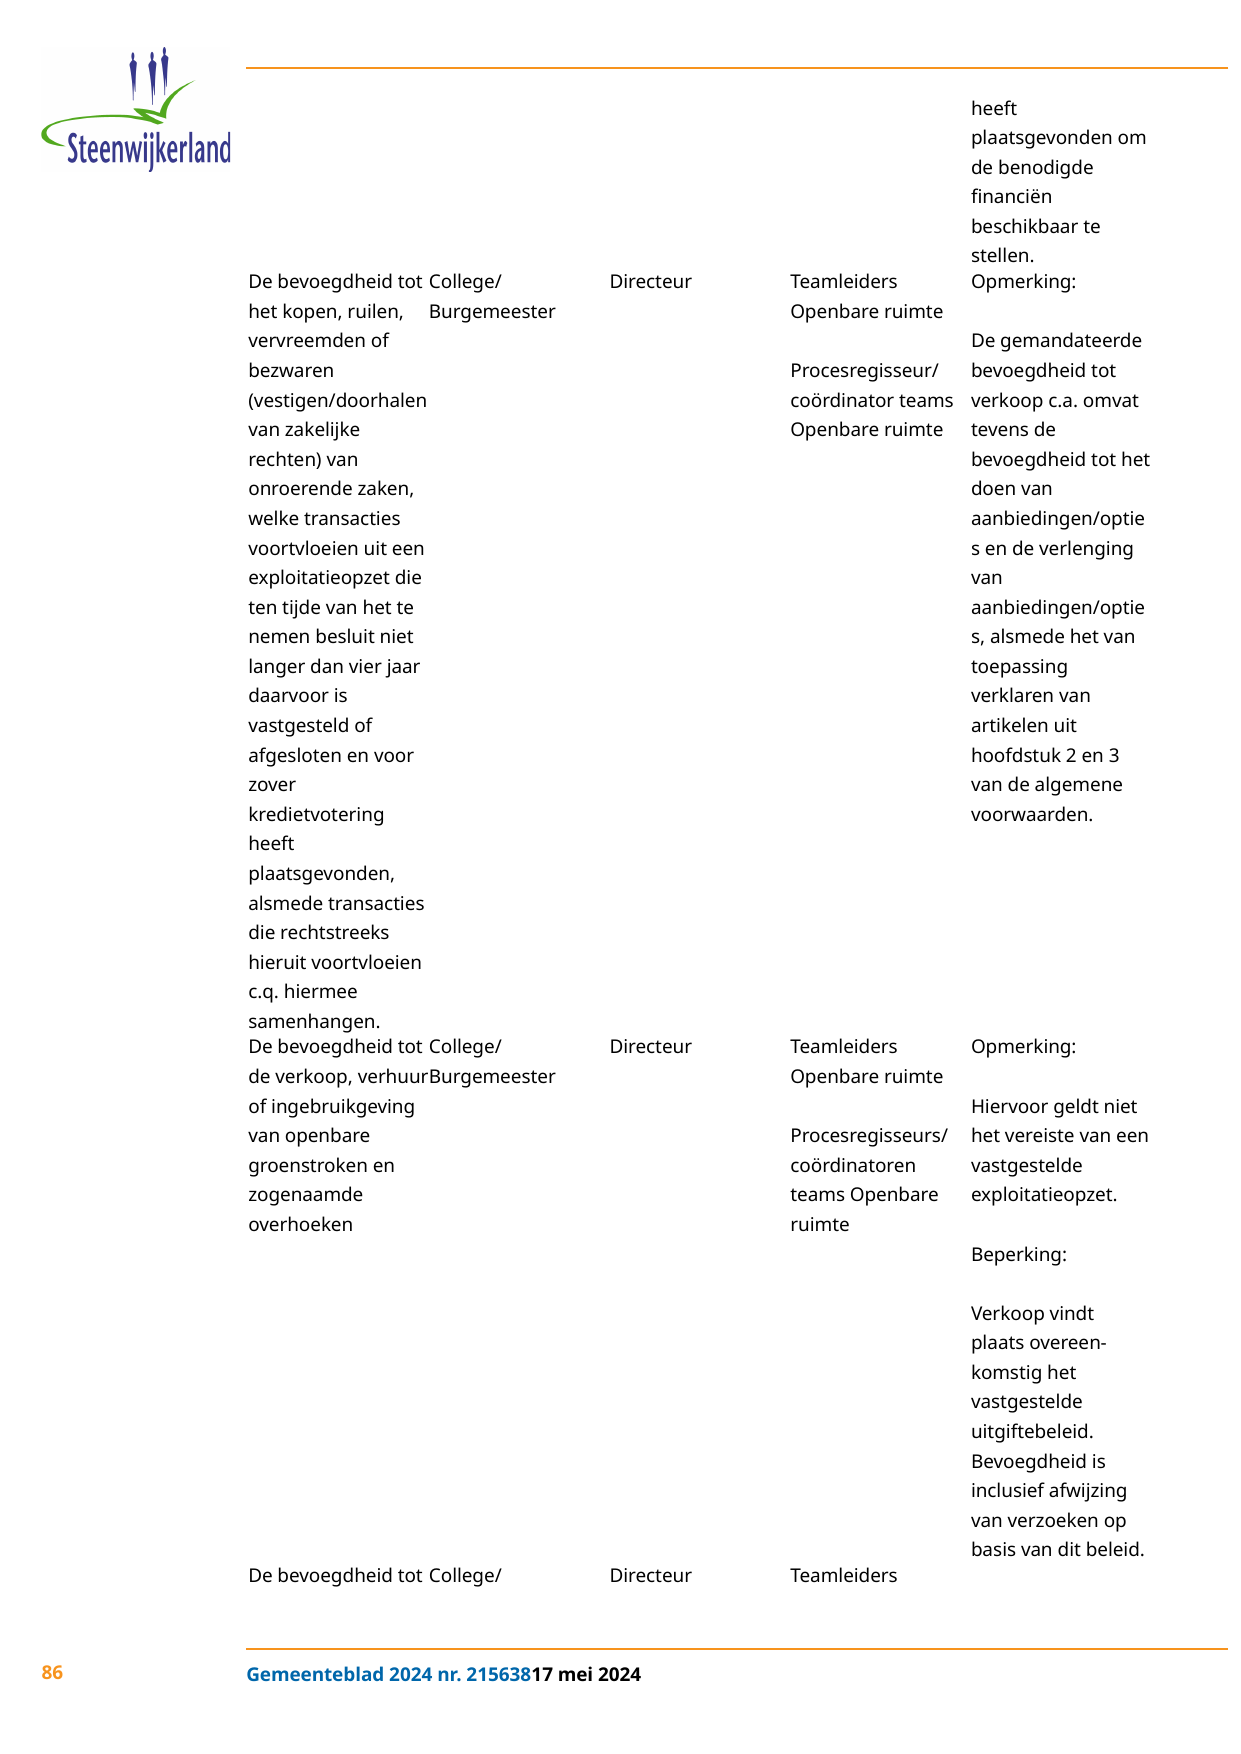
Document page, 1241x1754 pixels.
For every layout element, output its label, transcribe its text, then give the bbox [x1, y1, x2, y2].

table_cell Directeur [609, 1034, 790, 1562]
table_cell De bevoegdheid tot [248, 1563, 429, 1588]
table_cell Teamleiders Openbare ruimte Procesregisseurs/ coördinatoren teams Openbare ruimte [790, 1034, 971, 1562]
table_cell [971, 1563, 1152, 1588]
table_cell College/ Burgemeester [429, 1034, 609, 1562]
picture [41, 47, 231, 172]
table_cell Opmerking: Hiervoor geldt niet het vereiste van een vastgestelde exploitatieopzet. Beperking: Verkoop vindt plaats overeen-komstig het vastgestelde uitgiftebeleid. Bevoegdheid is inclusief afwijzing van verzoeken op basis van dit beleid. [971, 1034, 1152, 1562]
table_cell College/ [429, 1563, 609, 1588]
table_cell College/ Burgemeester [429, 269, 609, 1034]
table_cell [429, 95, 609, 268]
table_cell Teamleiders Openbare ruimte Procesregisseur/ coördinator teams Openbare ruimte [790, 269, 971, 1034]
table_cell [248, 95, 429, 268]
table_cell heeft plaatsgevonden om de benodigde financiën beschikbaar te stellen. [971, 95, 1152, 268]
table_cell [790, 95, 971, 268]
table_cell Directeur [609, 269, 790, 1034]
table_cell Opmerking: De gemandateerde bevoegdheid tot verkoop c.a. omvat tevens de bevoegdheid tot het doen van aanbiedingen/opties en de verlenging van aanbiedingen/opties, alsmede het van toepassing verklaren van artikelen uit hoofdstuk 2 en 3 van de algemene voorwaarden. [971, 269, 1152, 1034]
table_cell De bevoegdheid tot de verkoop, verhuur of ingebruikgeving van openbare groenstroken en zogenaamde overhoeken [248, 1034, 429, 1562]
table_cell Directeur [609, 1563, 790, 1588]
table_cell De bevoegdheid tot het kopen, ruilen, vervreemden of bezwaren (vestigen/doorhalen van zakelijke rechten) van onroerende zaken, welke transacties voortvloeien uit een exploitatieopzet die ten tijde van het te nemen besluit niet langer dan vier jaar daarvoor is vastgesteld of afgesloten en voor zover kredietvotering heeft plaatsgevonden, alsmede transacties die rechtstreeks hieruit voortvloeien c.q. hiermee samenhangen. [248, 269, 429, 1034]
table_cell Teamleiders [790, 1563, 971, 1588]
table_cell [609, 95, 790, 268]
